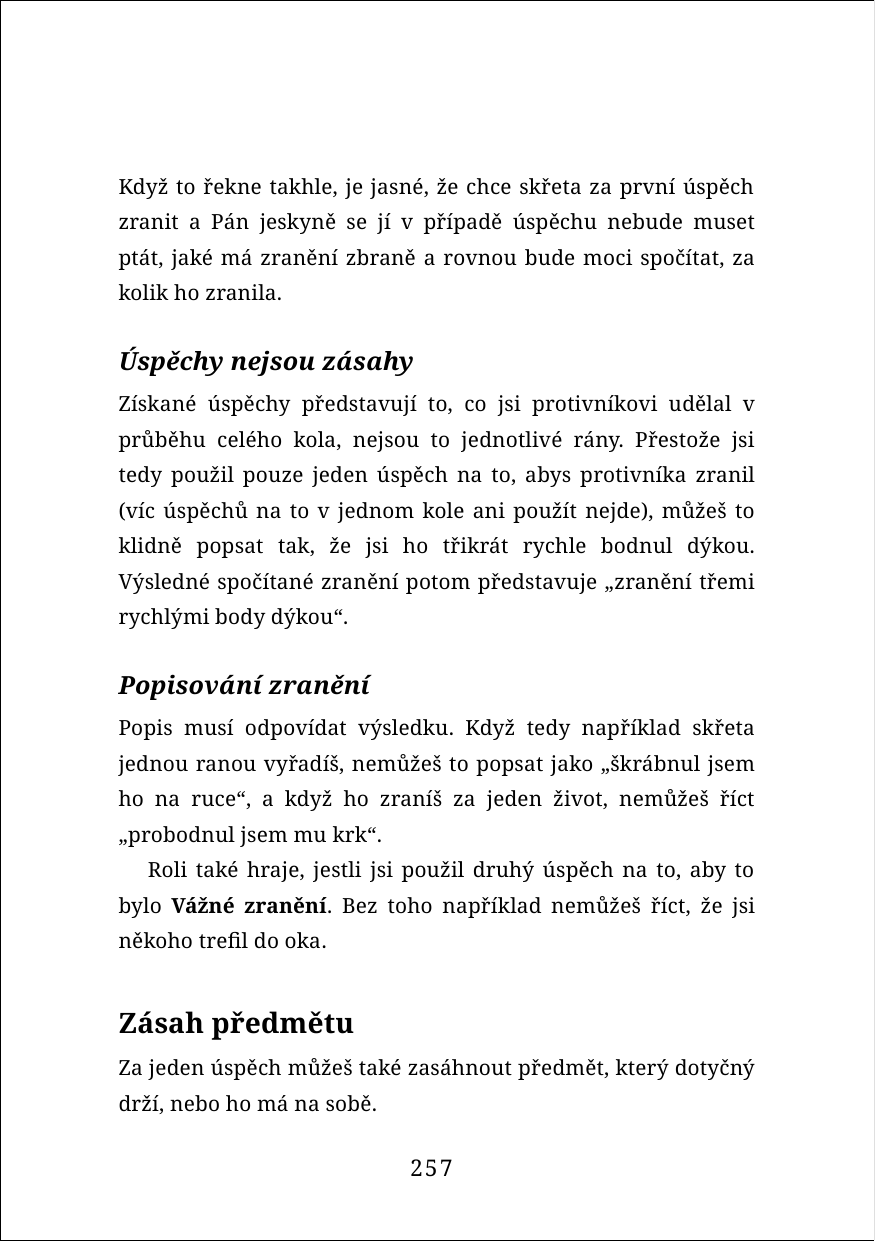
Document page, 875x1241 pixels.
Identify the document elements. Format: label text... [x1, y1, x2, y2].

text Popis musí odpovídat výsledku. Když tedy například skřeta jednou ranou vyřadíš, nemůžeš to popsat jako „škrábnul jsem ho na ruce“, a když ho zraníš za jeden život, nemůžeš říct „probodnul jsem mu krk“. Roli také hraje, jestli jsi použil druhý úspěch na to, aby to bylo Vážné zranění. Bez toho například nemůžeš říct, že jsi někoho trefil do oka. [118, 713, 756, 955]
text Získané úspěchy představují to, co jsi protivníkovi udělal v průběhu celého kola, nejsou to jednotlivé rány. Přestože jsi tedy použil pouze jeden úspěch na to, abys protivníka zranil (víc úspěchů na to v jednom kole ani použít nejde), můžeš to klidně popsat tak, že jsi ho třikrát rychle bodnul dýkou. Výsledné spočítané zranění potom představuje „zranění třemi rychlými body dýkou“. [118, 389, 756, 631]
text Za jeden úspěch můžeš také zasáhnout předmět, který dotyčný drží, nebo ho má na sobě. [118, 1053, 756, 1117]
subtitle Zásah předmětu [118, 1003, 756, 1041]
subtitle Popisování zranění [118, 667, 756, 701]
subtitle Úspěchy nejsou zásahy [118, 343, 756, 377]
text Když to řekne takhle, je jasné, že chce skřeta za první úspěch zranit a Pán jeskyně se jí v případě úspěchu nebude muset ptát, jaké má zranění zbraně a rovnou bude moci spočítat, za kolik ho zranila. [118, 172, 756, 307]
